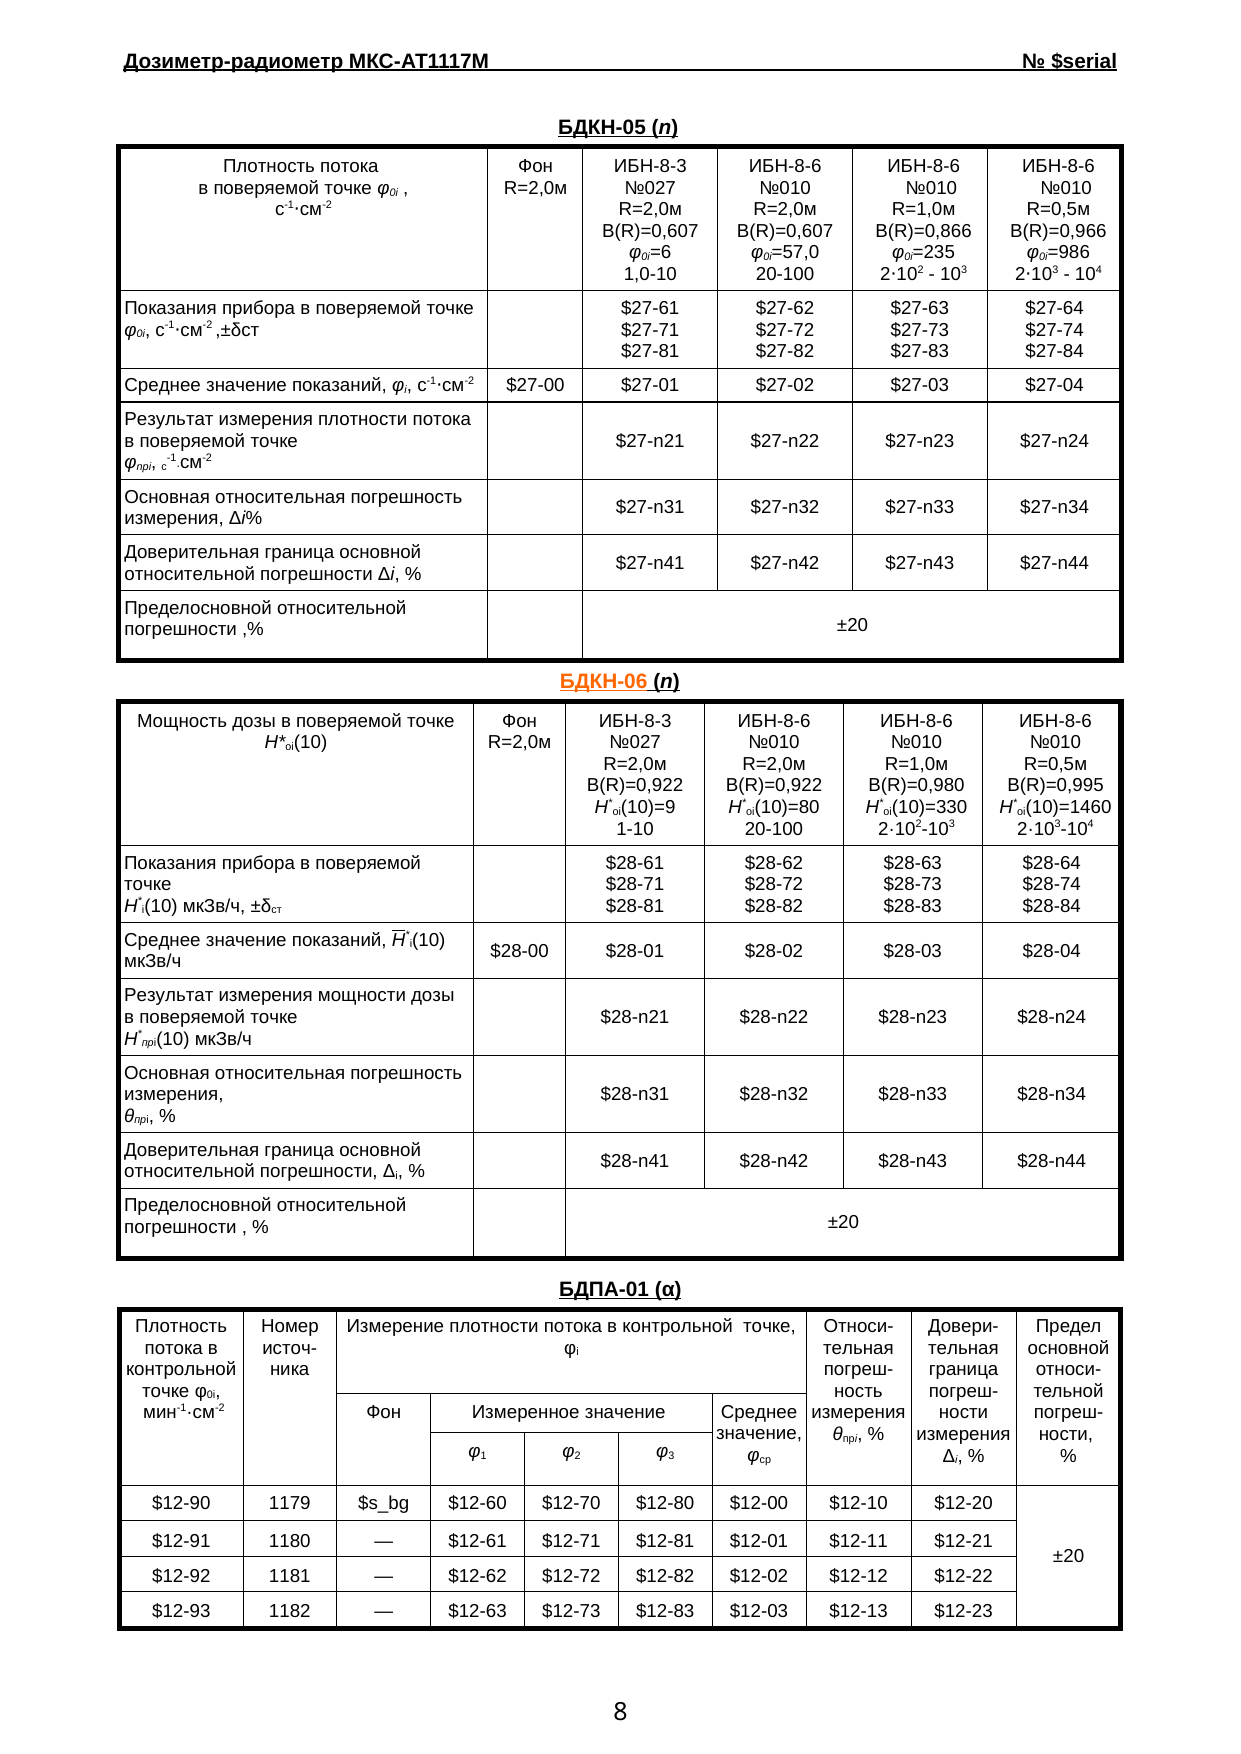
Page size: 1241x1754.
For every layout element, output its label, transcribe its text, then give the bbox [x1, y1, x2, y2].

table_cell 1179 [244, 1486, 336, 1520]
table_cell Относи-тельная погреш-ность измерения θпрi, % [807, 1312, 911, 1485]
table_cell $12-23 [912, 1592, 1016, 1626]
table_cell φ2 [525, 1433, 618, 1485]
table_header БДКН-05 (n) [118, 109, 1122, 144]
table_cell [488, 535, 582, 590]
table_cell Основная относительная погрешность измерения, θпрi, % [121, 1056, 473, 1132]
table_cell 1181 [244, 1557, 336, 1591]
table_header БДКН-06 (n) [118, 663, 1121, 699]
table_cell Фон R=2,0м [488, 149, 582, 290]
table_cell Номер источ-ника [244, 1312, 336, 1485]
table_cell — [337, 1557, 430, 1591]
table_cell $27-03 [853, 369, 987, 401]
table_cell $12-13 [807, 1592, 911, 1626]
table_cell $s_bg [337, 1486, 430, 1520]
table_cell $27-n23 [853, 403, 987, 479]
table_cell Пределосновной относительной погрешности , % [121, 1189, 473, 1256]
table_cell $27-62 $27-72 $27-82 [718, 291, 852, 367]
table_cell $12-12 [807, 1557, 911, 1591]
table_cell Мощность дозы в поверяемой точке H*oi(10) [121, 704, 473, 845]
table_cell $12-81 [619, 1521, 712, 1556]
table_cell $27-n44 [988, 535, 1119, 590]
table_cell — [337, 1592, 430, 1626]
table_cell ИБН-8-6 №010 R=1,0м B(R)=0,980 H*oi(10)=330 2·102-103 [844, 704, 982, 845]
table_cell Плотность потока в поверяемой точке φ0i , с-1⋅см-2 [121, 149, 487, 290]
table_cell Плотность потока в контрольной точке φ0i, мин-1·см-2 [122, 1312, 243, 1485]
table_cell — [337, 1521, 430, 1556]
table_cell $12-73 [525, 1592, 618, 1626]
table_cell $12-10 [807, 1486, 911, 1520]
table_cell $12-72 [525, 1557, 618, 1591]
table_cell Результат измерения мощности дозы в поверяемой точке H*прi(10) мкЗв/ч [121, 979, 473, 1055]
table_cell $27-02 [718, 369, 852, 401]
table_cell ±20 [566, 1189, 1118, 1256]
table_cell $12-11 [807, 1521, 911, 1556]
table_cell $27-n32 [718, 480, 852, 534]
table_cell $28-n23 [844, 979, 982, 1055]
table_cell $27-63 $27-73 $27-83 [853, 291, 987, 367]
table_cell Фон [337, 1394, 430, 1485]
table_cell $28-64 $28-74 $28-84 [983, 846, 1118, 922]
table_cell $28-n24 [983, 979, 1118, 1055]
table_cell $28-n44 [983, 1133, 1118, 1187]
table_cell $28-03 [844, 923, 982, 977]
table_cell $27-04 [988, 369, 1119, 401]
table_cell $28-n34 [983, 1056, 1118, 1132]
table_cell $28-63 $28-73 $28-83 [844, 846, 982, 922]
table_cell ±20 [1017, 1486, 1118, 1626]
table_cell $27-n43 [853, 535, 987, 590]
table_cell $27-n41 [583, 535, 717, 590]
table_cell $12-21 [912, 1521, 1016, 1556]
table_cell [474, 1056, 565, 1132]
table_cell Измерение плотности потока в контрольной точке, φi [337, 1312, 806, 1392]
table_cell $12-22 [912, 1557, 1016, 1591]
table_cell $28-02 [705, 923, 843, 977]
table_cell $28-00 [474, 923, 565, 977]
table_cell ИБН-8-6 №010 R=2,0м B(R)=0,922 H*oi(10)=80 20-100 [705, 704, 843, 845]
table_cell $28-n43 [844, 1133, 982, 1187]
table_cell Довери-тельная граница погреш-ности измерения Δi, % [912, 1312, 1016, 1485]
table_cell $28-n22 [705, 979, 843, 1055]
table_cell ИБН-8-6 №010 R=1,0м B(R)=0,866 φ0i=235 2⋅102 - 103 [853, 149, 987, 290]
table_cell $12-91 [122, 1521, 243, 1556]
table_cell $27-n34 [988, 480, 1119, 534]
table_cell $12-71 [525, 1521, 618, 1556]
table_cell $12-63 [431, 1592, 524, 1626]
table_cell $12-61 [431, 1521, 524, 1556]
table_cell Предел основной относи-тельной погреш-ности, % [1017, 1312, 1118, 1485]
table_cell [488, 291, 582, 367]
table_cell Фон R=2,0м [474, 704, 565, 845]
table_cell [474, 979, 565, 1055]
table_cell 1182 [244, 1592, 336, 1626]
table_cell Результат измерения плотности потока в поверяемой точке φnpi, с-1⋅см-2 [121, 403, 487, 479]
table_cell ±20 [583, 591, 1119, 658]
table_cell Измеренное значение [431, 1394, 712, 1432]
table_cell Доверительная граница основной относительной погрешности, Δi, % [121, 1133, 473, 1187]
table_cell φ3 [619, 1433, 712, 1485]
table_cell $27-n21 [583, 403, 717, 479]
table_cell Пределосновной относительной погрешности ,% [121, 591, 487, 658]
table_cell Среднее значение показаний, φi, с-1⋅см-2 [121, 369, 487, 401]
table_cell $27-n31 [583, 480, 717, 534]
table_cell $12-62 [431, 1557, 524, 1591]
table_cell $28-61 $28-71 $28-81 [566, 846, 704, 922]
table_cell $27-n22 [718, 403, 852, 479]
table_cell $12-82 [619, 1557, 712, 1591]
table_cell $27-61 $27-71 $27-81 [583, 291, 717, 367]
table_cell φ1 [431, 1433, 524, 1485]
table_cell $28-01 [566, 923, 704, 977]
table_cell ИБН-8-6 №010 R=2,0м B(R)=0,607 φ0i=57,0 20-100 [718, 149, 852, 290]
table_cell $28-n21 [566, 979, 704, 1055]
table_cell 1180 [244, 1521, 336, 1556]
table_cell Показания прибора в поверяемой точке φ0i, с-1⋅см-2 ,±δст [121, 291, 487, 367]
table_cell $27-00 [488, 369, 582, 401]
table_cell [488, 403, 582, 479]
table_cell Среднее значение показаний, H*i(10) мкЗв/ч [121, 923, 473, 977]
table_cell Показания прибора в поверяемой точке H*i(10) мкЗв/ч, ±δст [121, 846, 473, 922]
table_cell $27-n42 [718, 535, 852, 590]
table_cell $12-20 [912, 1486, 1016, 1520]
table_cell $12-80 [619, 1486, 712, 1520]
table_cell $28-62 $28-72 $28-82 [705, 846, 843, 922]
table_cell ИБН-8-6 №010 R=0,5м B(R)=0,966 φ0i=986 2⋅103 - 104 [988, 149, 1119, 290]
table_cell $12-60 [431, 1486, 524, 1520]
table_cell $12-01 [713, 1521, 806, 1556]
table_cell Основная относительная погрешность измерения, Δi% [121, 480, 487, 534]
table_cell $28-n41 [566, 1133, 704, 1187]
table_cell ИБН-8-3 №027 R=2,0м B(R)=0,607 φ0i=6 1,0-10 [583, 149, 717, 290]
table_cell [474, 846, 565, 922]
table_cell ИБН-8-6 №010 R=0,5м B(R)=0,995 H*oi(10)=1460 2·103-104 [983, 704, 1118, 845]
table_cell ИБН-8-3 №027 R=2,0м B(R)=0,922 H*oi(10)=9 1-10 [566, 704, 704, 845]
table_cell [474, 1133, 565, 1187]
table_cell $28-n33 [844, 1056, 982, 1132]
table_cell Среднее значение, φср [713, 1394, 806, 1485]
table_header БДПА-01 (α) [119, 1261, 1121, 1307]
table_cell [488, 591, 582, 658]
table_cell $12-00 [713, 1486, 806, 1520]
table_cell $28-04 [983, 923, 1118, 977]
table_cell $12-02 [713, 1557, 806, 1591]
table_cell $12-70 [525, 1486, 618, 1520]
table_cell [488, 480, 582, 534]
table_cell $12-93 [122, 1592, 243, 1626]
table_cell $28-n32 [705, 1056, 843, 1132]
table_cell $28-n42 [705, 1133, 843, 1187]
table_cell $27-n33 [853, 480, 987, 534]
table_cell $28-n31 [566, 1056, 704, 1132]
table_cell $12-92 [122, 1557, 243, 1591]
table_cell [474, 1189, 565, 1256]
table_cell $12-03 [713, 1592, 806, 1626]
table_cell $27-n24 [988, 403, 1119, 479]
table_cell $12-83 [619, 1592, 712, 1626]
table_cell Доверительная граница основной относительной погрешности Δi, % [121, 535, 487, 590]
table_cell $27-01 [583, 369, 717, 401]
table_cell $12-90 [122, 1486, 243, 1520]
table_cell $27-64 $27-74 $27-84 [988, 291, 1119, 367]
